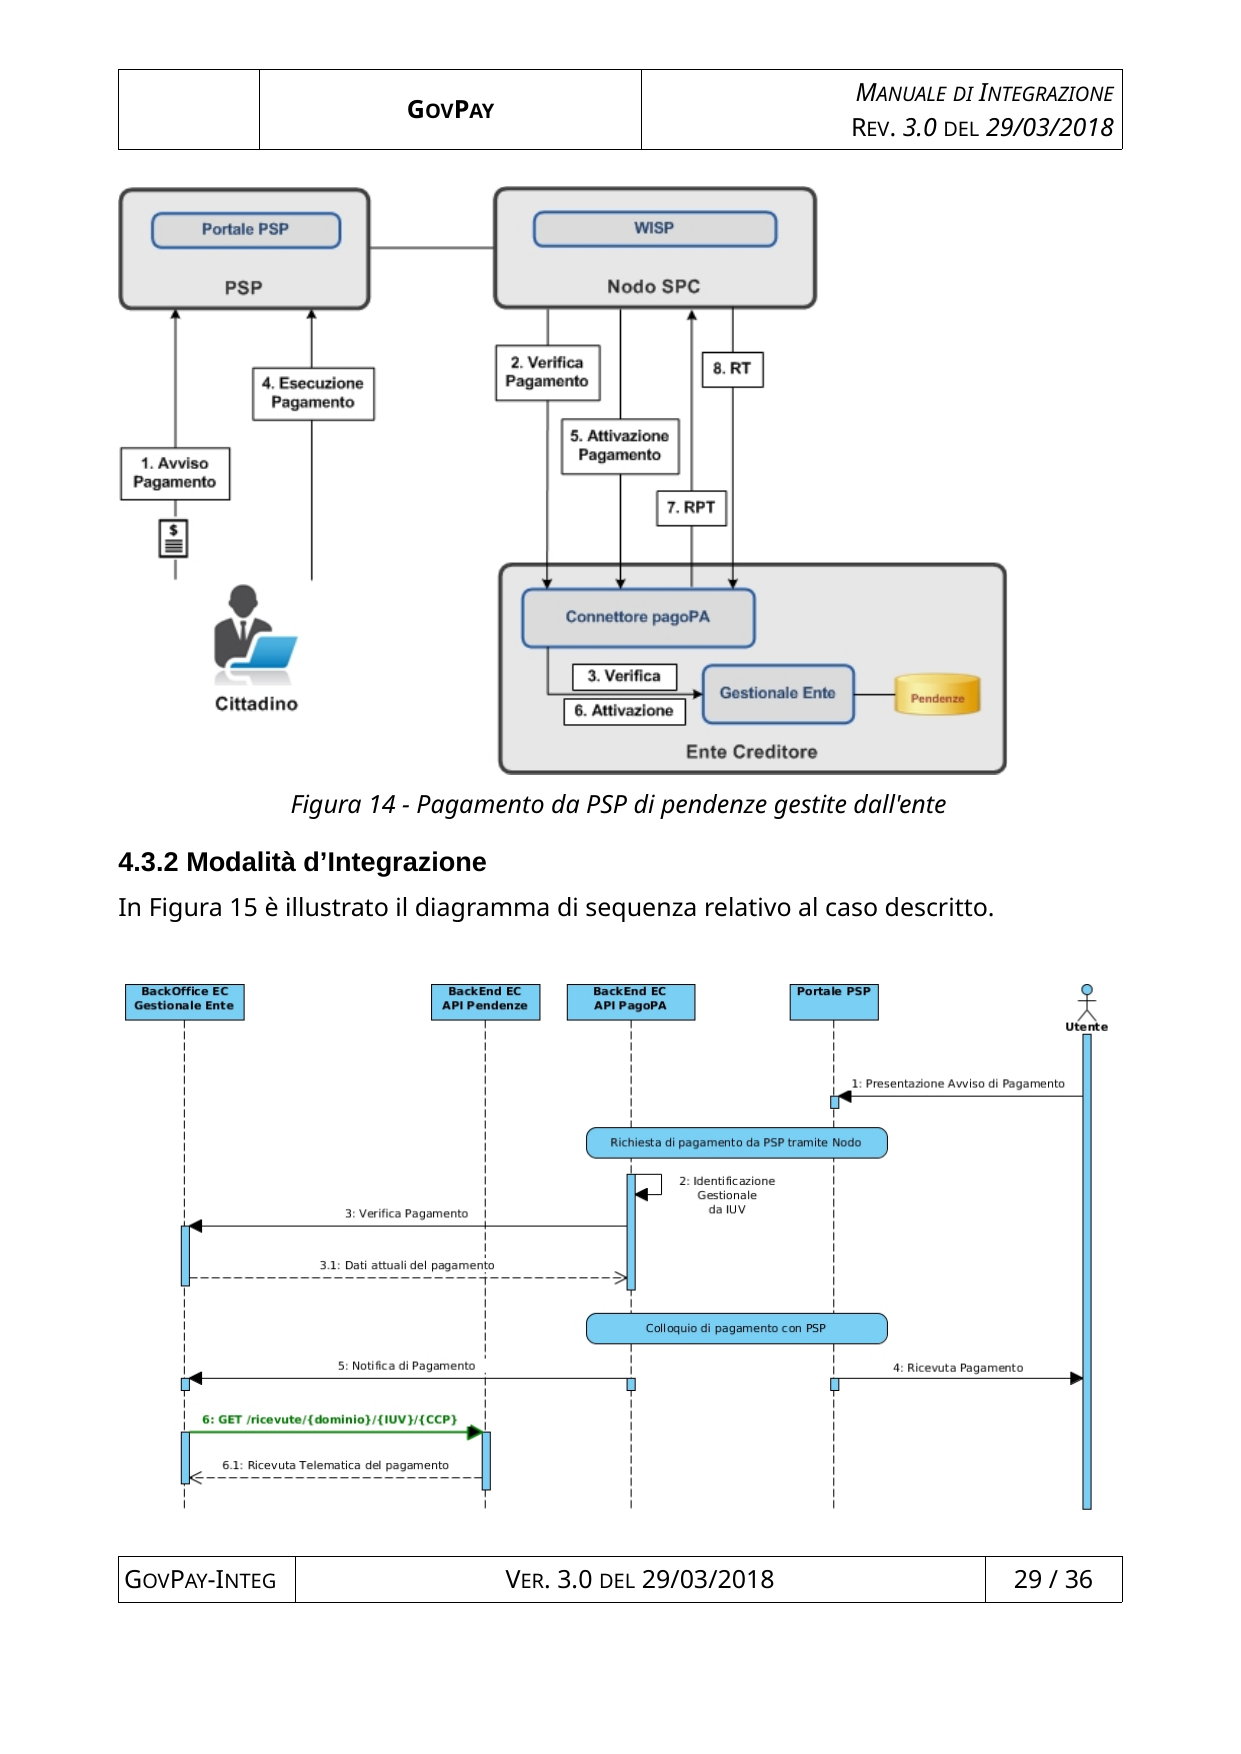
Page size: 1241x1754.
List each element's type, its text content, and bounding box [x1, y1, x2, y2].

subtitle Modalità d’Integrazione [118, 846, 1122, 877]
picture [118, 982, 1123, 1526]
text Figura 14 - Pagamento da PSP di pendenze gestite dall'ente [118, 787, 1122, 821]
text In Figura 15 è illustrato il diagramma di sequenza relativo al caso descritto. [118, 889, 1122, 923]
picture [118, 186, 1008, 775]
